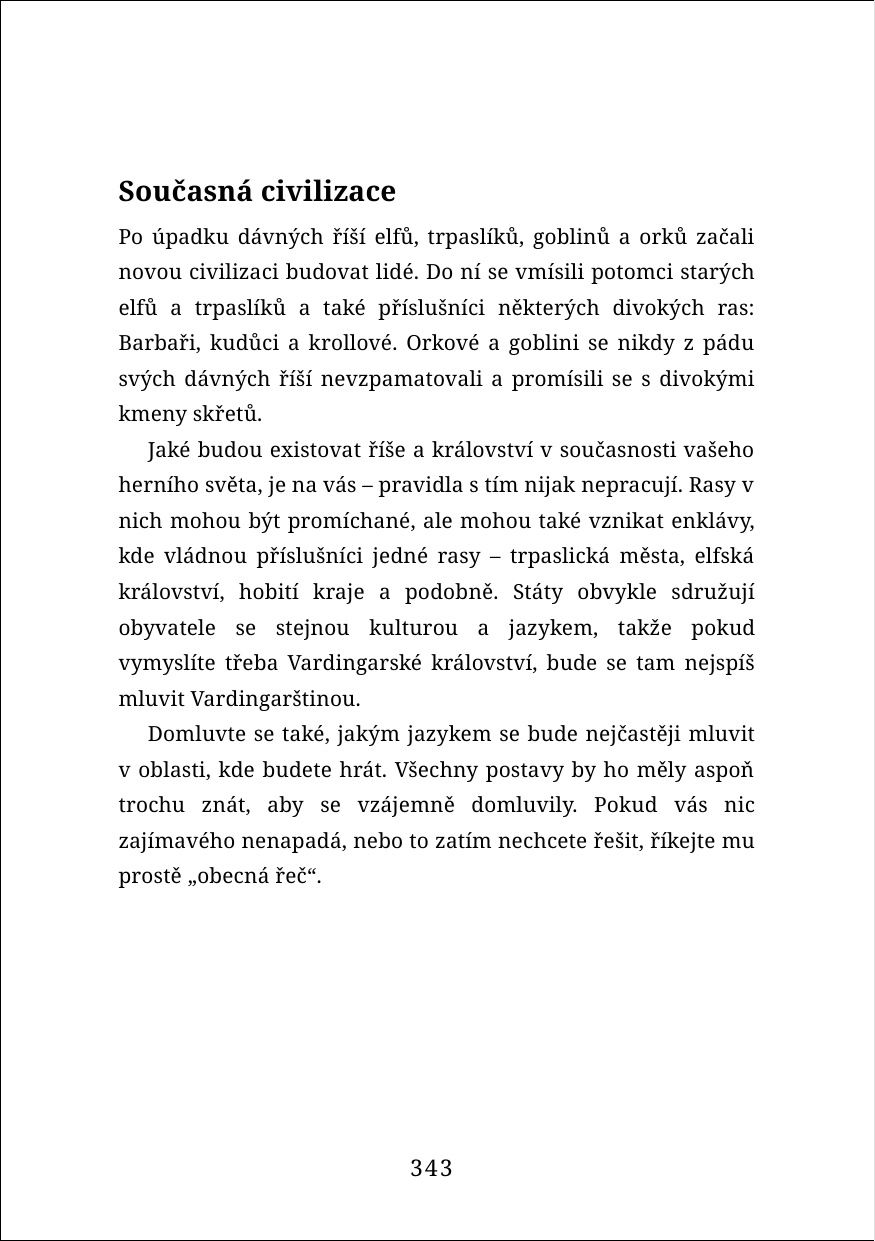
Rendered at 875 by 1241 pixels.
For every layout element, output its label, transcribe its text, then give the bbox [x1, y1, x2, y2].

text Po úpadku dávných říší elfů, trpaslíků, goblinů a orků začali novou civilizaci budovat lidé. Do ní se vmísili potomci starých elfů a trpaslíků a také příslušníci některých divokých ras: Barbaři, kudůci a krollové. Orkové a goblini se nikdy z pádu svých dávných říší nevzpamatovali a promísili se s divokými kmeny skřetů. Jaké budou existovat říše a království v současnosti vašeho herního světa, je na vás – pravidla s tím nijak nepracují. Rasy v nich mohou být promíchané, ale mohou také vznikat enklávy, kde vládnou příslušníci jedné rasy – trpaslická města, elfská království, hobití kraje a podobně. Státy obvykle sdružují obyvatele se stejnou kulturou a jazykem, takže pokud vymyslíte třeba Vardingarské království, bude se tam nejspíš mluvit Vardingarštinou. Domluvte se také, jakým jazykem se bude nejčastěji mluvit v oblasti, kde budete hrát. Všechny postavy by ho měly aspoň trochu znát, aby se vzájemně domluvily. Pokud vás nic zajímavého nenapadá, nebo to zatím nechcete řešit, říkejte mu prostě „obecná řeč“. [118, 222, 756, 890]
subtitle Současná civilizace [118, 172, 756, 210]
